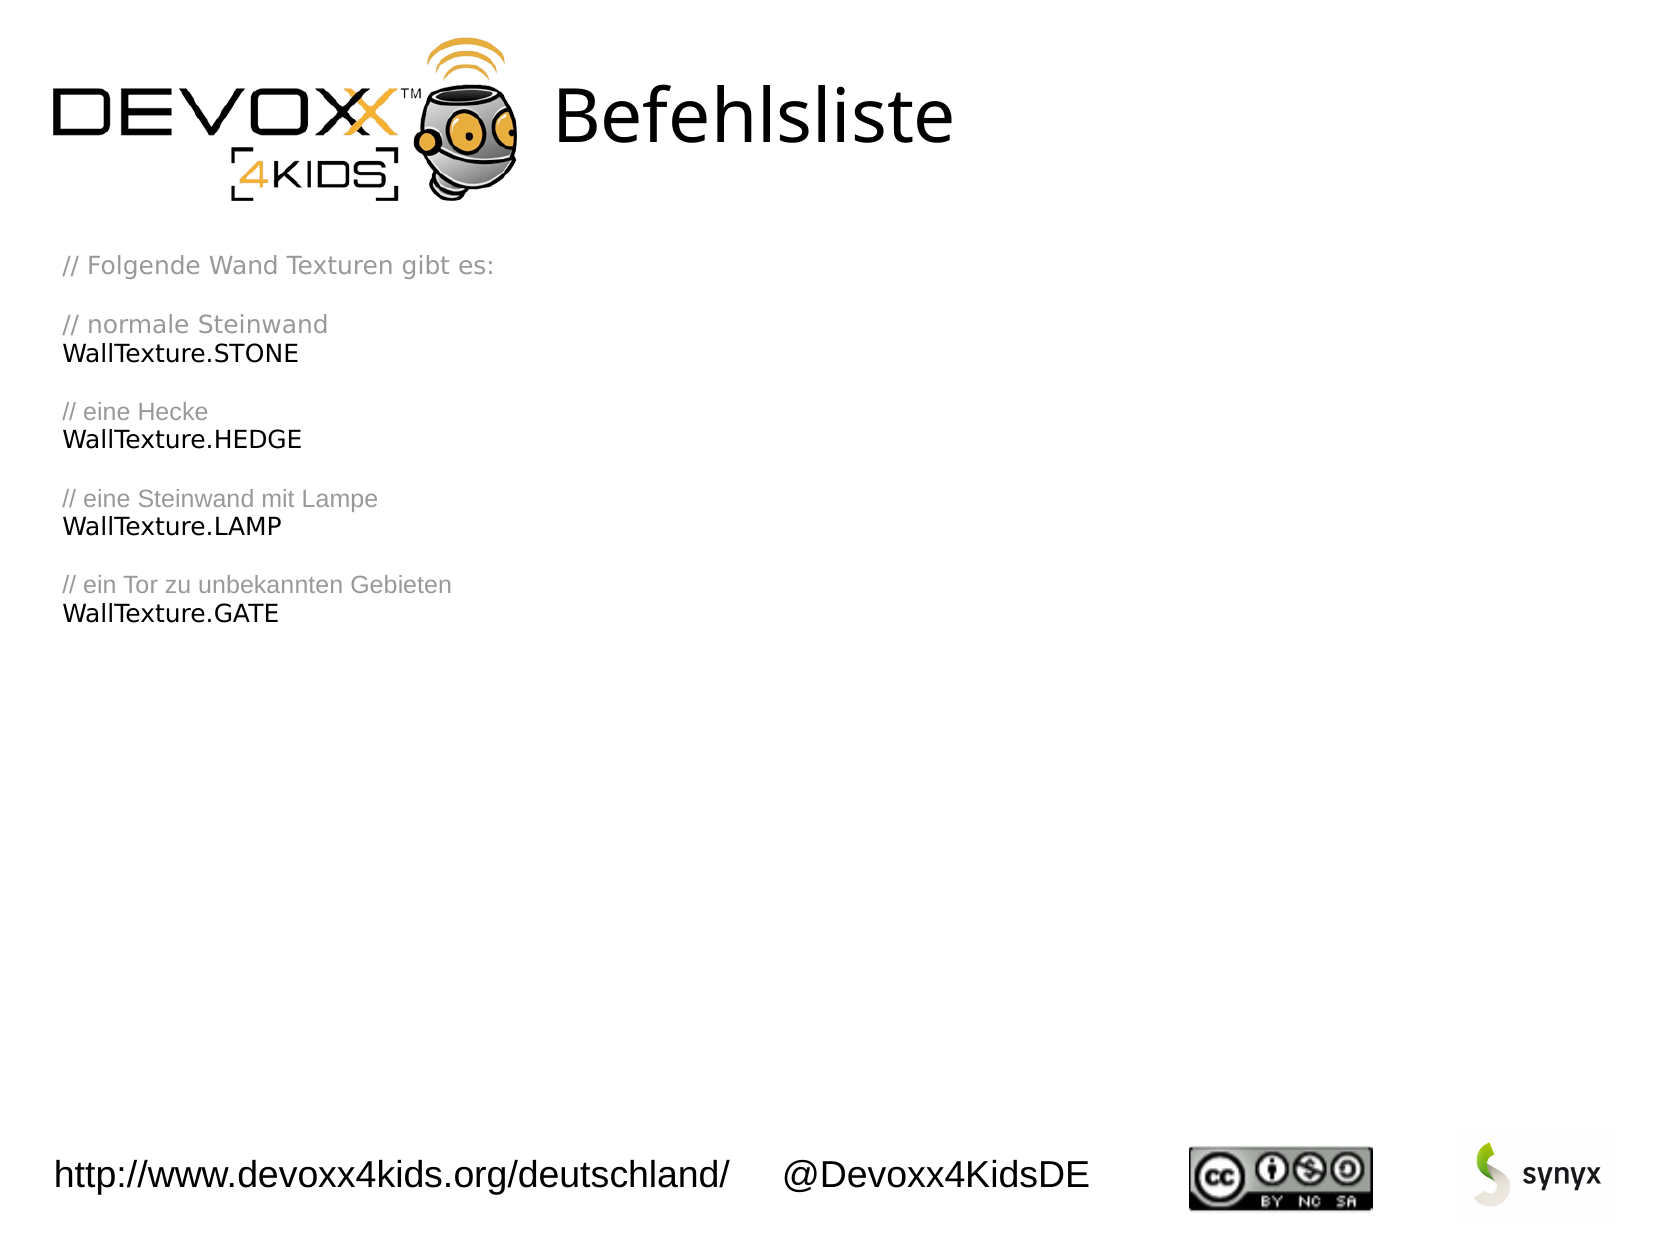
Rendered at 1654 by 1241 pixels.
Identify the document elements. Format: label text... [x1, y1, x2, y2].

picture [1189, 1146, 1373, 1213]
title Befehlsliste [537, 60, 1603, 187]
picture [1455, 1128, 1616, 1223]
text_box // Folgende Wand Texturen gibt es: // normale Steinwand WallTexture.STONE // eine Hecke WallTexture.HEDGE // eine Steinwand mit Lampe WallTexture.LAMP // ein Tor zu unbekannten Gebieten WallTexture.GATE [47, 243, 836, 766]
picture [53, 37, 517, 201]
